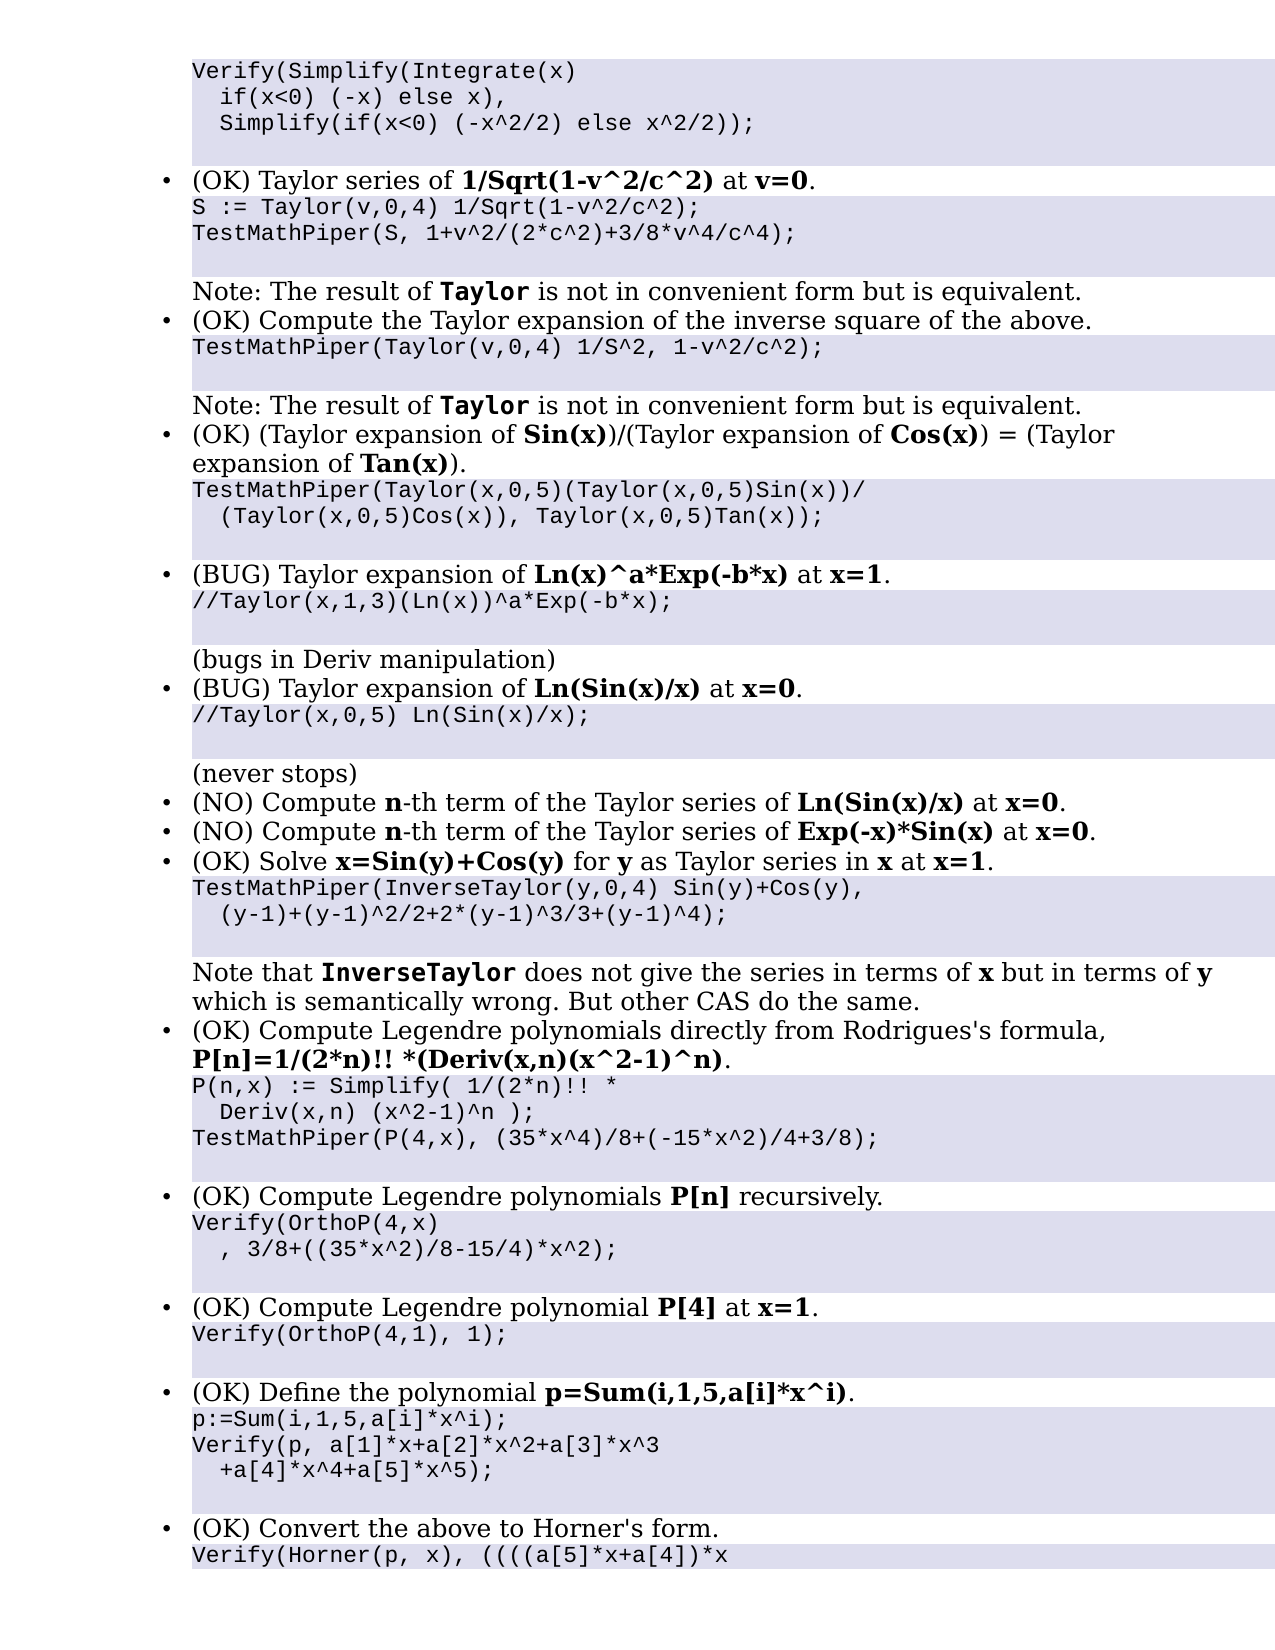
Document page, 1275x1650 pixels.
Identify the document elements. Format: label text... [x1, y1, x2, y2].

table_header Verify(Simplify(Integrate(x) if(x<0) (-x) else x), Simplify(if(x<0) (-x^2/2) else x^2/2)); [192, 59, 1275, 166]
list (NO) Compute n-th term of the Taylor series of Ln(Sin(x)/x) at x=0. [162, 788, 1216, 817]
table_header TestMathPiper(Taylor(x,0,5)(Taylor(x,0,5)Sin(x))/ (Taylor(x,0,5)Cos(x)), Taylor(x,0,5)Tan(x)); [192, 479, 1275, 560]
list (bugs in Deriv manipulation) [162, 645, 1216, 674]
list (OK) Compute the Taylor expansion of the inverse square of the above. [162, 306, 1216, 335]
list (OK) Taylor series of 1/Sqrt(1-v^2/c^2) at v=0. [162, 166, 1216, 196]
list Note: The result of Taylor is not in convenient form but is equivalent. [162, 391, 1216, 420]
list (OK) Define the polynomial p=Sum(i,1,5,a[i]*x^i). [162, 1378, 1216, 1407]
list (OK) Compute Legendre polynomial P[4] at x=1. [162, 1293, 1216, 1322]
table_header Verify(OrthoP(4,1), 1); [192, 1322, 1275, 1378]
table_header Verify(OrthoP(4,x) , 3/8+((35*x^2)/8-15/4)*x^2); [192, 1211, 1275, 1293]
list (OK) Compute Legendre polynomials directly from Rodrigues's formula, P[n]=1/(2*n)!! *(Deriv(x,n)(x^2-1)^n). [162, 1016, 1216, 1075]
list (OK) Convert the above to Horner's form. [162, 1514, 1216, 1543]
table_header S := Taylor(v,0,4) 1/Sqrt(1-v^2/c^2); TestMathPiper(S, 1+v^2/(2*c^2)+3/8*v^4/c^4); [192, 196, 1275, 277]
list (BUG) Taylor expansion of Ln(x)^a*Exp(-b*x) at x=1. [162, 560, 1216, 589]
list (OK) Compute Legendre polynomials P[n] recursively. [162, 1182, 1216, 1211]
table_header P(n,x) := Simplify( 1/(2*n)!! * Deriv(x,n) (x^2-1)^n ); TestMathPiper(P(4,x), (35*x^4)/8+(-15*x^2)/4+3/8); [192, 1075, 1275, 1182]
table_header //Taylor(x,1,3)(Ln(x))^a*Exp(-b*x); [192, 590, 1275, 645]
table_header //Taylor(x,0,5) Ln(Sin(x)/x); [192, 704, 1275, 759]
table_header TestMathPiper(InverseTaylor(y,0,4) Sin(y)+Cos(y), (y-1)+(y-1)^2/2+2*(y-1)^3/3+(y-1)^4); [192, 876, 1275, 957]
list (OK) (Taylor expansion of Sin(x))/(Taylor expansion of Cos(x)) = (Taylor expansion of Tan(x)). [162, 420, 1216, 479]
list (NO) Compute n-th term of the Taylor series of Exp(-x)*Sin(x) at x=0. [162, 817, 1216, 847]
list (never stops) [162, 759, 1216, 788]
table_header p:=Sum(i,1,5,a[i]*x^i); Verify(p, a[1]*x+a[2]*x^2+a[3]*x^3 +a[4]*x^4+a[5]*x^5); [192, 1407, 1275, 1514]
list Note: The result of Taylor is not in convenient form but is equivalent. [162, 277, 1216, 306]
table_header Verify(Horner(p, x), ((((a[5]*x+a[4])*x [192, 1544, 1275, 1569]
table_header TestMathPiper(Taylor(v,0,4) 1/S^2, 1-v^2/c^2); [192, 335, 1275, 391]
list (OK) Solve x=Sin(y)+Cos(y) for y as Taylor series in x at x=1. [162, 847, 1216, 876]
list (BUG) Taylor expansion of Ln(Sin(x)/x) at x=0. [162, 674, 1216, 703]
list Note that InverseTaylor does not give the series in terms of x but in terms of y which is semantically wrong. But other CAS do the same. [162, 957, 1216, 1016]
